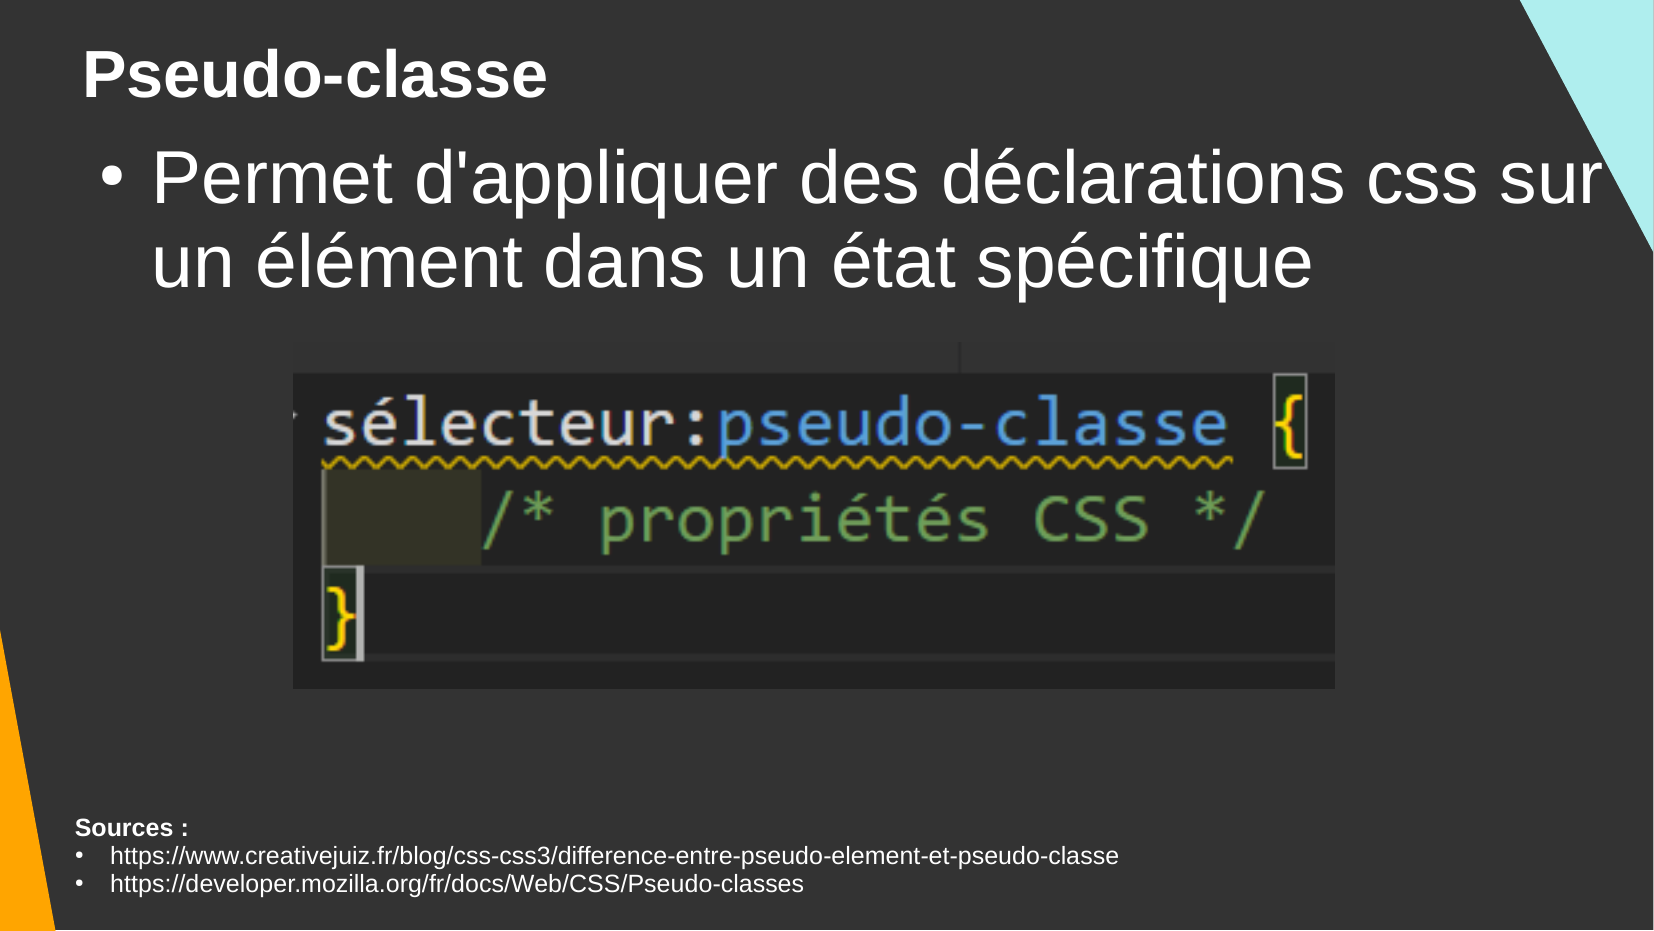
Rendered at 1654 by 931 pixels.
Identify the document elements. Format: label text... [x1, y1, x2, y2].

list Permet d'appliquer des déclarations css sur un élément dans un état spécifique [80, 135, 1605, 319]
text_box [0, 629, 56, 931]
title Pseudo-classe [82, 37, 1571, 114]
text_box [1519, 0, 1654, 254]
text_box Sources : https://www.creativejuiz.fr/blog/css-css3/difference-entre-pseudo-element-et-pseudo-classe https://developer.mozilla.org/fr/docs/Web/CSS/Pseudo-classes [60, 806, 1546, 931]
picture [293, 342, 1335, 689]
